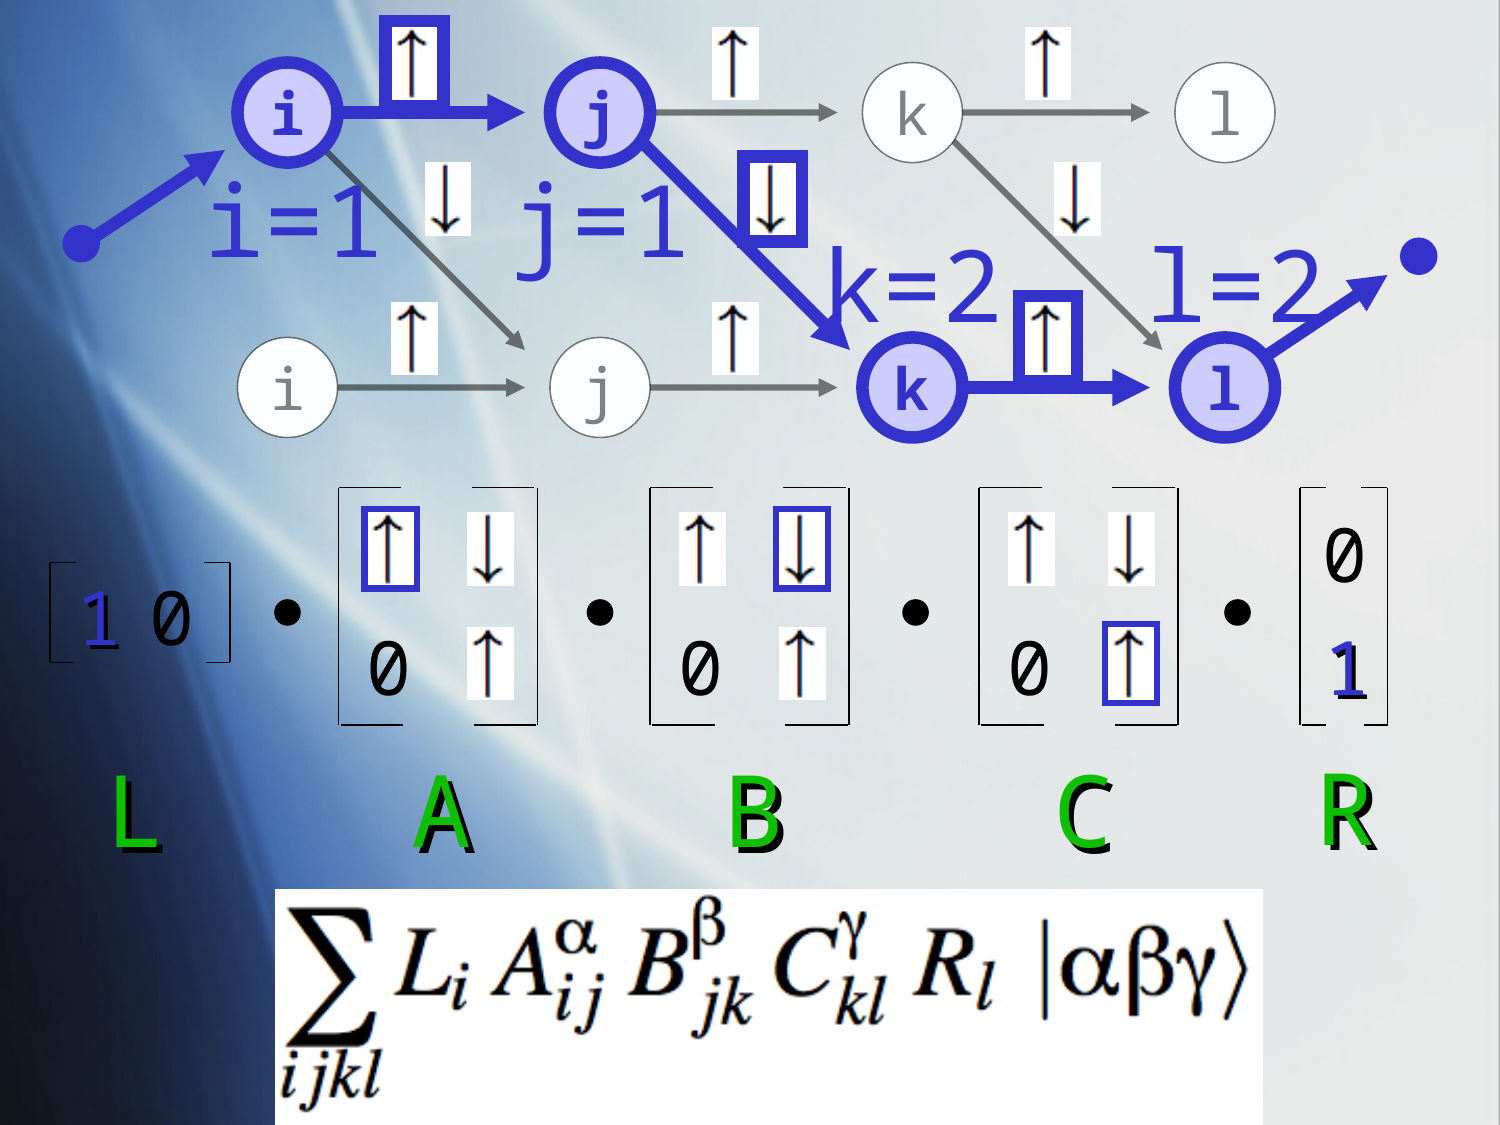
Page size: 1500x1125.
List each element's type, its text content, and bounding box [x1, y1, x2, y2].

text_box [1399, 237, 1438, 276]
text_box [587, 599, 613, 625]
text_box l=2 [1131, 214, 1342, 351]
text_box L [91, 739, 181, 876]
text_box 1 [61, 562, 134, 668]
text_box [274, 599, 301, 625]
text_box [62, 224, 100, 263]
text_box [1224, 599, 1251, 625]
text_box B [709, 739, 799, 876]
text_box k=2 [807, 214, 1018, 351]
text_box k [862, 62, 963, 163]
text_box l [1174, 351, 1276, 438]
text_box i=1 [189, 149, 400, 286]
text_box l [1174, 62, 1276, 163]
text_box j [549, 337, 651, 438]
text_box [903, 599, 929, 625]
picture [0, 0, 1500, 1125]
text_box 0 [992, 612, 1068, 718]
text_box C [1038, 739, 1129, 876]
text_box 0 [663, 612, 739, 718]
text_box j=1 [496, 149, 707, 286]
text_box i [237, 62, 338, 149]
text_box k [862, 351, 963, 438]
text_box 1 [1309, 612, 1385, 718]
text_box 0 [1307, 499, 1383, 606]
text_box 0 [352, 612, 427, 718]
text_box 0 [134, 562, 210, 668]
text_box R [1301, 737, 1391, 873]
text_box i [237, 337, 338, 438]
text_box j [549, 62, 651, 149]
text_box A [396, 739, 487, 876]
